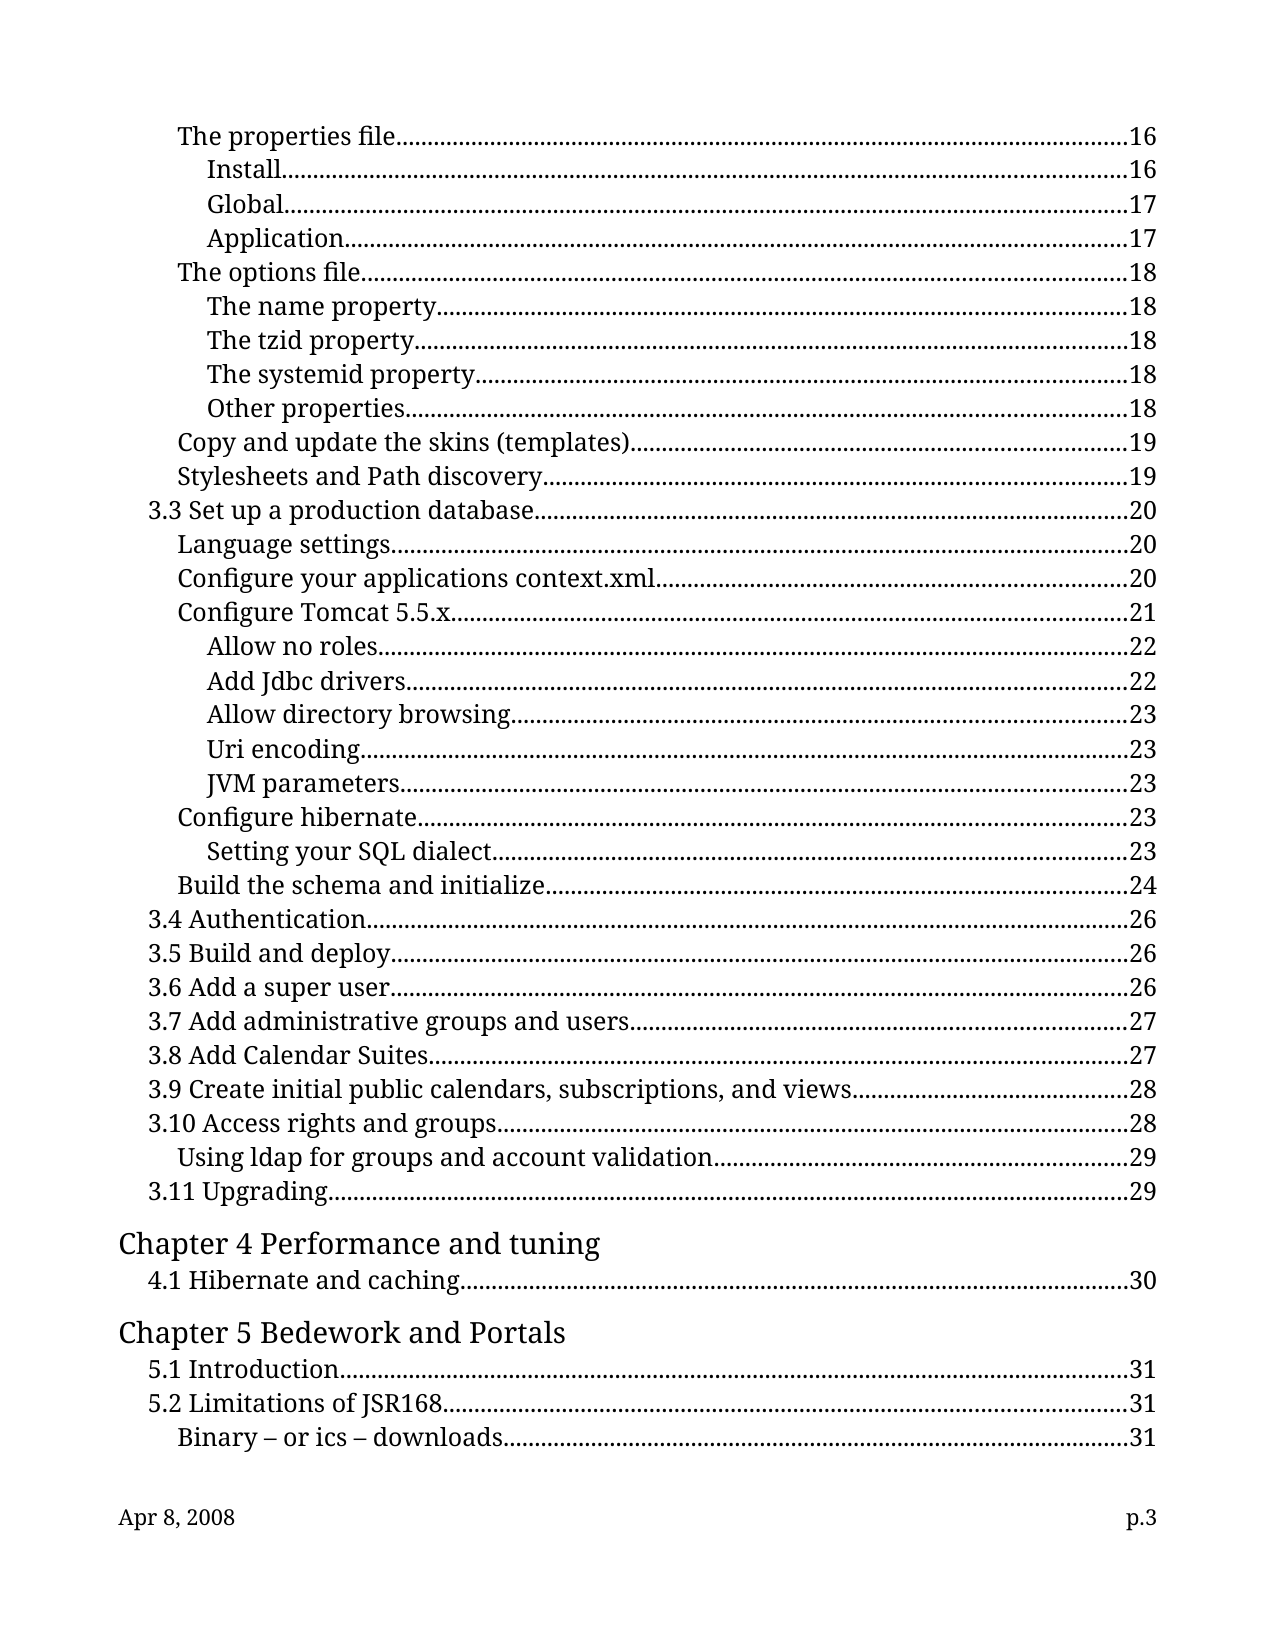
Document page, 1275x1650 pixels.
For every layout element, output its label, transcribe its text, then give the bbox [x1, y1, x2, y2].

text The systemid property 18 [207, 357, 1157, 391]
text 5.2 Limitations of JSR168 31 [148, 1386, 1157, 1420]
text 3.5 Build and deploy 26 [148, 936, 1157, 970]
text Other properties 18 [207, 391, 1157, 425]
text 3.8 Add Calendar Suites 27 [148, 1038, 1157, 1072]
text 3.11 Upgrading 29 [148, 1174, 1157, 1208]
text Application 17 [207, 220, 1157, 254]
text JVM parameters 23 [207, 765, 1157, 799]
text 3.3 Set up a production database 20 [148, 493, 1157, 527]
text Using ldap for groups and account validation 29 [177, 1140, 1157, 1174]
text 3.6 Add a super user 26 [148, 970, 1157, 1004]
text Binary – or ics – downloads. 31 [177, 1420, 1157, 1454]
text Stylesheets and Path discovery 19 [177, 459, 1157, 493]
text Chapter 5 Bedework and Portals [118, 1312, 1157, 1352]
text The tzid property 18 [207, 322, 1157, 357]
text Configure your applications context.xml 20 [177, 561, 1157, 595]
text Copy and update the skins (templates) 19 [177, 425, 1157, 459]
text Install 16 [207, 152, 1157, 186]
text 4.1 Hibernate and caching 30 [148, 1263, 1157, 1297]
text Uri encoding 23 [207, 731, 1157, 765]
text Configure hibernate 23 [177, 799, 1157, 833]
text Add Jdbc drivers 22 [207, 663, 1157, 697]
text Setting your SQL dialect 23 [207, 833, 1157, 867]
text Global 17 [207, 186, 1157, 220]
text Allow directory browsing 23 [207, 697, 1157, 731]
text 3.9 Create initial public calendars, subscriptions, and views 28 [148, 1072, 1157, 1106]
text Allow no roles 22 [207, 629, 1157, 663]
text Configure Tomcat 5.5.x 21 [177, 595, 1157, 629]
text The name property 18 [207, 288, 1157, 322]
text Build the schema and initialize 24 [177, 867, 1157, 902]
text 3.10 Access rights and groups 28 [148, 1106, 1157, 1140]
text 3.7 Add administrative groups and users 27 [148, 1004, 1157, 1038]
text The options file. 18 [177, 254, 1157, 288]
text 5.1 Introduction 31 [148, 1352, 1157, 1386]
text Language settings. 20 [177, 527, 1157, 561]
text Chapter 4 Performance and tuning [118, 1223, 1157, 1263]
text 3.4 Authentication 26 [148, 902, 1157, 936]
text The properties file. 16 [177, 118, 1157, 152]
